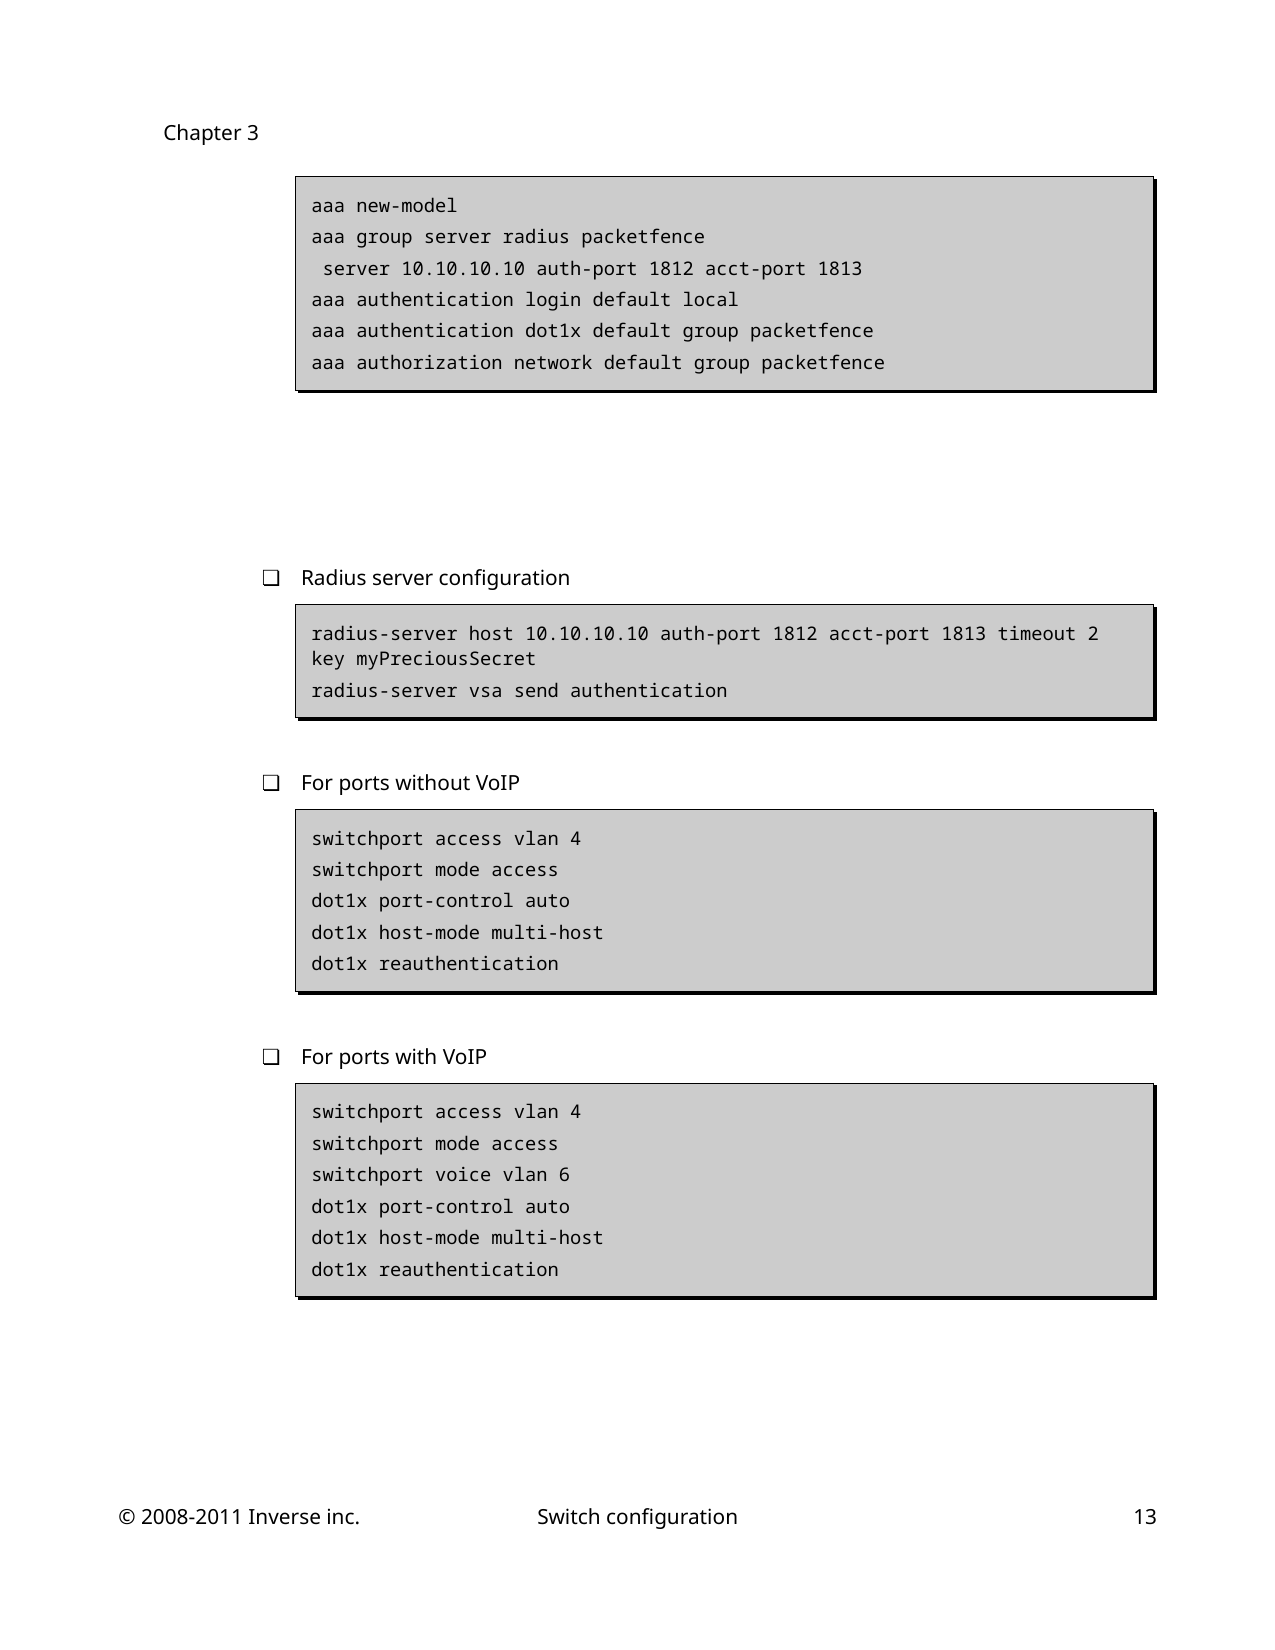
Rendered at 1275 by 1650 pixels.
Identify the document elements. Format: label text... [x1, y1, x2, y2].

text dot1x reauthentication [296, 935, 1153, 991]
text dot1x reauthentication [296, 1240, 1153, 1296]
list ❏ For ports without VoIP [262, 768, 1157, 796]
text dot1x host-mode multi-host [296, 903, 1153, 935]
text dot1x host-mode multi-host [296, 1208, 1153, 1240]
text aaa authentication login default local [296, 270, 1153, 302]
text switchport access vlan 4 [296, 810, 1153, 840]
text radius-server host 10.10.10.10 auth-port 1812 acct-port 1813 timeout 2 key myPreciousSecret [296, 605, 1153, 661]
text dot1x port-control auto [296, 872, 1153, 903]
text dot1x port-control auto [296, 1177, 1153, 1208]
text aaa authentication dot1x default group packetfence [296, 302, 1153, 333]
text switchport access vlan 4 [296, 1084, 1153, 1114]
text server 10.10.10.10 auth-port 1812 acct-port 1813 [296, 239, 1153, 270]
text switchport mode access [296, 1114, 1153, 1146]
text aaa authorization network default group packetfence [296, 333, 1153, 390]
list ❏ For ports with VoIP [262, 1042, 1157, 1070]
text aaa group server radius packetfence [296, 207, 1153, 239]
text radius-server vsa send authentication [296, 661, 1153, 717]
list ❏ Radius server configuration [262, 563, 1157, 592]
text switchport mode access [296, 840, 1153, 872]
text aaa new-model [296, 177, 1153, 207]
text switchport voice vlan 6 [296, 1146, 1153, 1177]
